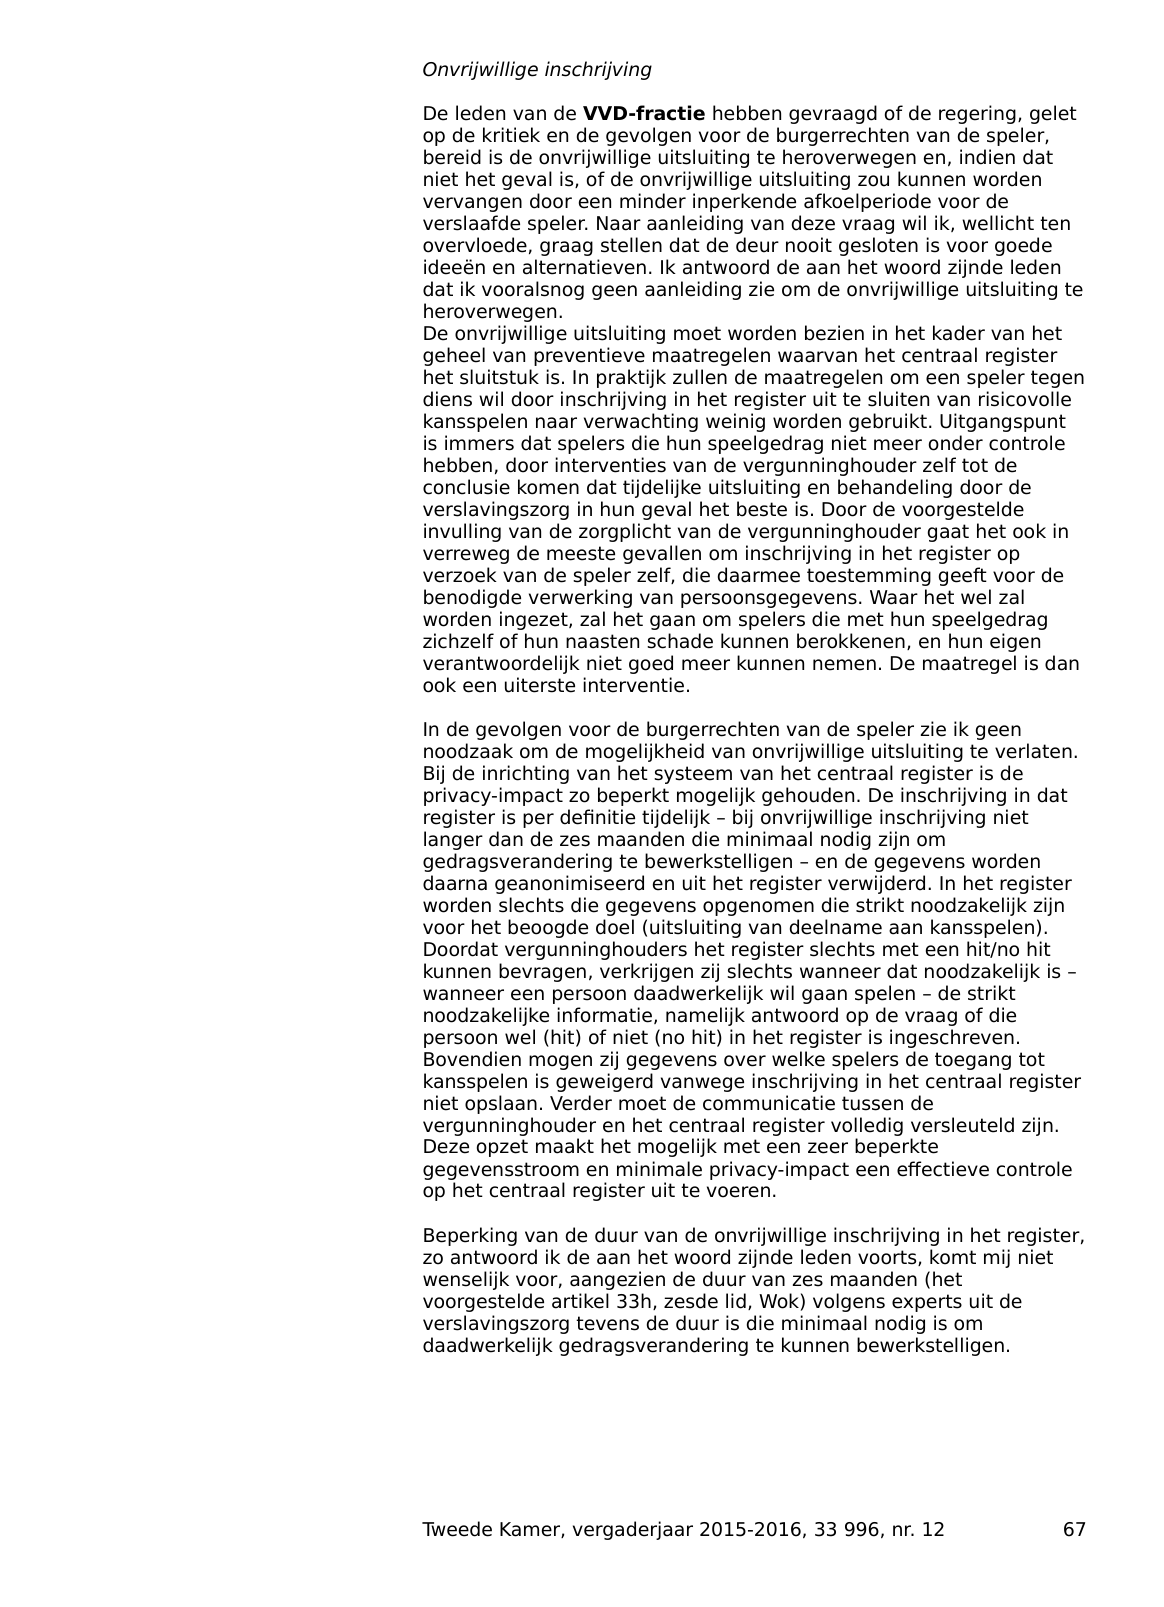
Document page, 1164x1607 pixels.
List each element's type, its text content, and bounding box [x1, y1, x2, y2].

text Beperking van de duur van de onvrijwillige inschrijving in het register, zo antwoord ik de aan het woord zijnde leden voorts, komt mij niet wenselijk voor, aangezien de duur van zes maanden (het voorgestelde artikel 33h, zesde lid, Wok) volgens experts uit de verslavingszorg tevens de duur is die minimaal nodig is om daadwerkelijk gedragsverandering te kunnen bewerkstelligen. [422, 1224, 1087, 1356]
subtitle Onvrijwillige inschrijving [422, 59, 1087, 81]
text De onvrijwillige uitsluiting moet worden bezien in het kader van het geheel van preventieve maatregelen waarvan het centraal register het sluitstuk is. In praktijk zullen de maatregelen om een speler tegen diens wil door inschrijving in het register uit te sluiten van risicovolle kansspelen naar verwachting weinig worden gebruikt. Uitgangspunt is immers dat spelers die hun speelgedrag niet meer onder controle hebben, door interventies van de vergunninghouder zelf tot de conclusie komen dat tijdelijke uitsluiting en behandeling door de verslavingszorg in hun geval het beste is. Door de voorgestelde invulling van de zorgplicht van de vergunninghouder gaat het ook in verreweg de meeste gevallen om inschrijving in het register op verzoek van de speler zelf, die daarmee toestemming geeft voor de benodigde verwerking van persoonsgegevens. Waar het wel zal worden ingezet, zal het gaan om spelers die met hun speelgedrag zichzelf of hun naasten schade kunnen berokkenen, en hun eigen verantwoordelijk niet goed meer kunnen nemen. De maatregel is dan ook een uiterste interventie. [422, 323, 1087, 697]
text De leden van de VVD-fractie hebben gevraagd of de regering, gelet op de kritiek en de gevolgen voor de burgerrechten van de speler, bereid is de onvrijwillige uitsluiting te heroverwegen en, indien dat niet het geval is, of de onvrijwillige uitsluiting zou kunnen worden vervangen door een minder inperkende afkoelperiode voor de verslaafde speler. Naar aanleiding van deze vraag wil ik, wellicht ten overvloede, graag stellen dat de deur nooit gesloten is voor goede ideeën en alternatieven. Ik antwoord de aan het woord zijnde leden dat ik vooralsnog geen aanleiding zie om de onvrijwillige uitsluiting te heroverwegen. [422, 103, 1087, 323]
text In de gevolgen voor de burgerrechten van de speler zie ik geen noodzaak om de mogelijkheid van onvrijwillige uitsluiting te verlaten. Bij de inrichting van het systeem van het centraal register is de privacy-impact zo beperkt mogelijk gehouden. De inschrijving in dat register is per definitie tijdelijk – bij onvrijwillige inschrijving niet langer dan de zes maanden die minimaal nodig zijn om gedragsverandering te bewerkstelligen – en de gegevens worden daarna geanonimiseerd en uit het register verwijderd. In het register worden slechts die gegevens opgenomen die strikt noodzakelijk zijn voor het beoogde doel (uitsluiting van deelname aan kansspelen). Doordat vergunninghouders het register slechts met een hit/no hit kunnen bevragen, verkrijgen zij slechts wanneer dat noodzakelijk is – wanneer een persoon daadwerkelijk wil gaan spelen – de strikt noodzakelijke informatie, namelijk antwoord op de vraag of die persoon wel (hit) of niet (no hit) in het register is ingeschreven. Bovendien mogen zij gegevens over welke spelers de toegang tot kansspelen is geweigerd vanwege inschrijving in het centraal register niet opslaan. Verder moet de communicatie tussen de vergunninghouder en het centraal register volledig versleuteld zijn. Deze opzet maakt het mogelijk met een zeer beperkte gegevensstroom en minimale privacy-impact een effectieve controle op het centraal register uit te voeren. [422, 719, 1087, 1202]
